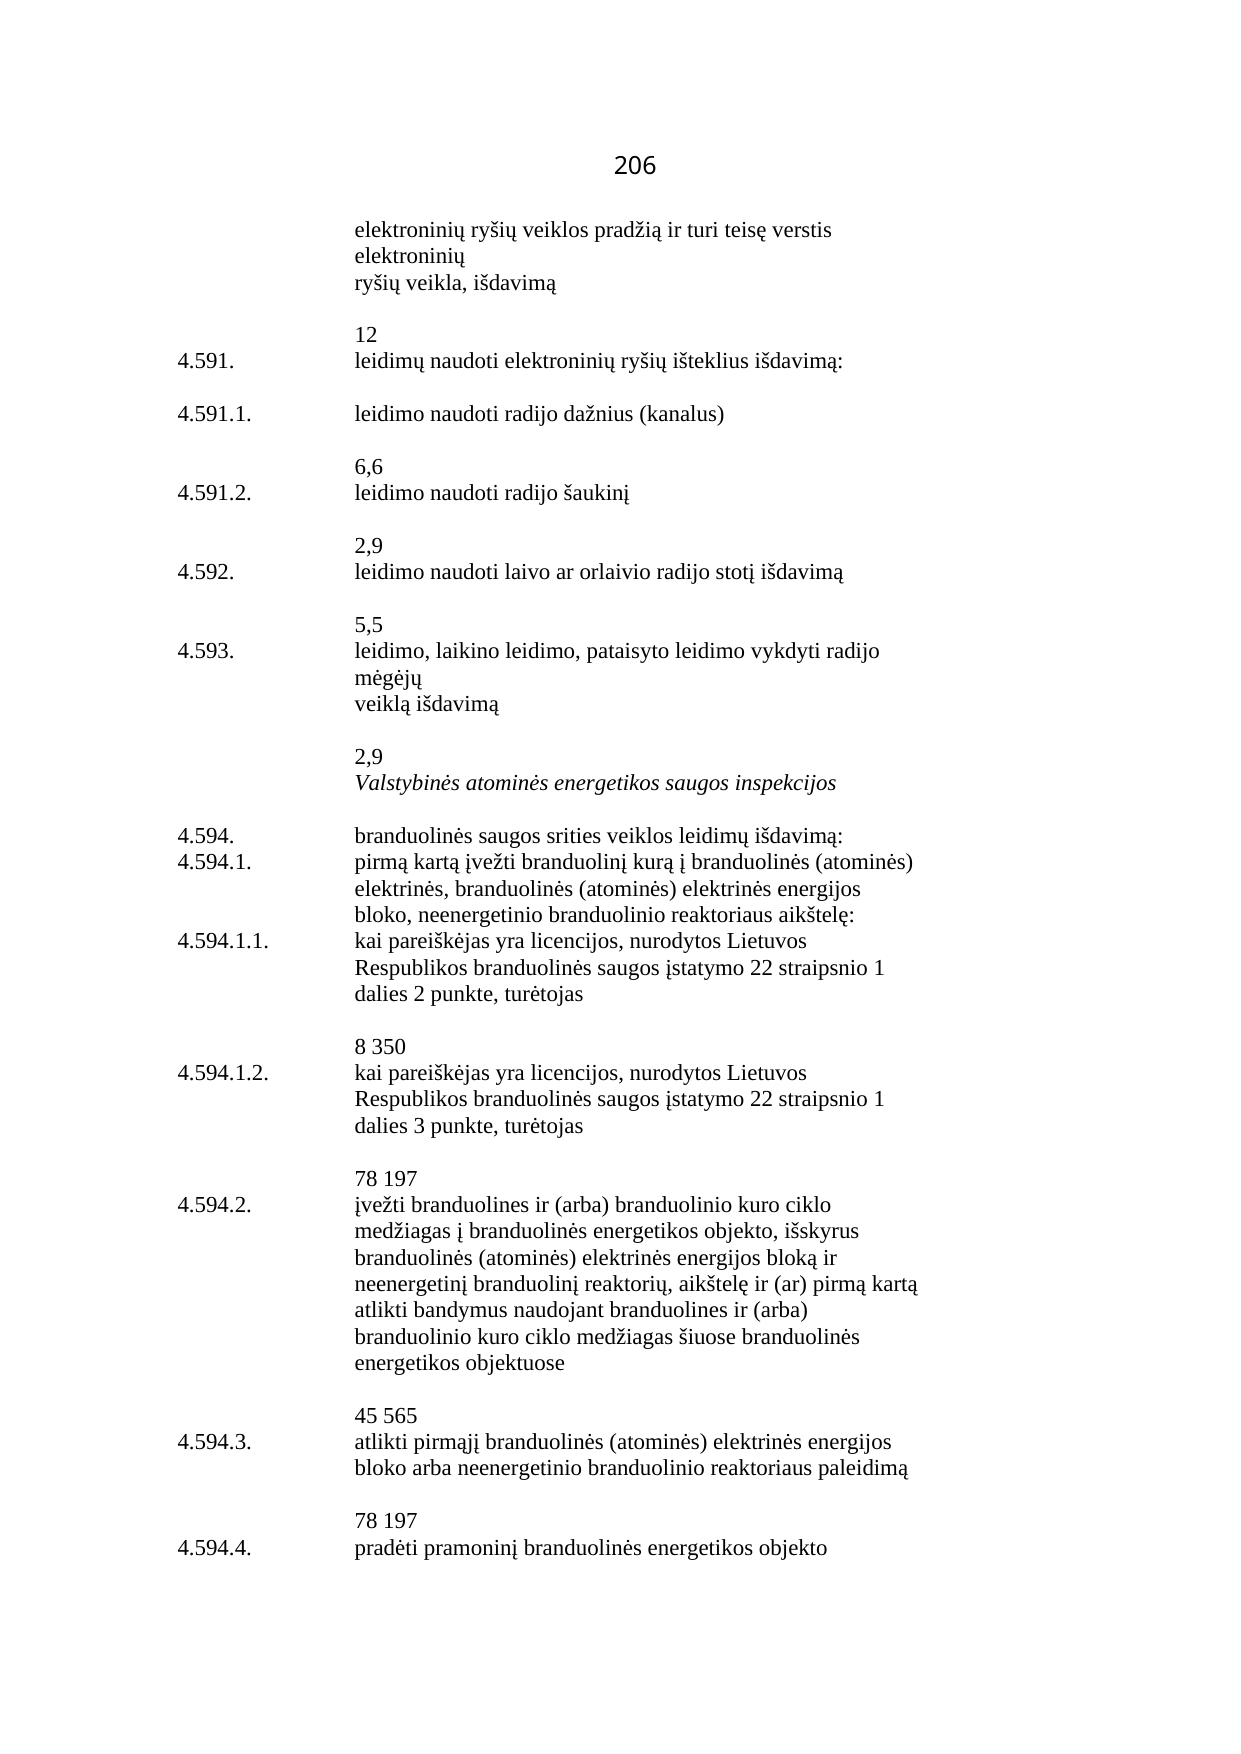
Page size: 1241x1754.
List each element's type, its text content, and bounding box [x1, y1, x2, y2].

text dalies 2 punkte, turėtojas 8 350 [354, 980, 945, 1059]
text branduolinės (atominės) elektrinės energijos bloką ir [354, 1244, 945, 1270]
text bloko, neenergetinio branduolinio reaktoriaus aikštelę: [354, 901, 945, 927]
text 4.591.2. leidimo naudoti radijo šaukinį 2,9 [177, 479, 945, 558]
text Valstybinės atominės energetikos saugos inspekcijos [354, 769, 945, 822]
text bloko arba neenergetinio branduolinio reaktoriaus paleidimą 78 197 [354, 1454, 945, 1533]
text 4.592. leidimo naudoti laivo ar orlaivio radijo stotį išdavimą 5,5 [177, 558, 945, 637]
text 4.594.3. atlikti pirmąjį branduolinės (atominės) elektrinės energijos [177, 1428, 945, 1454]
text Respublikos branduolinės saugos įstatymo 22 straipsnio 1 [354, 1086, 945, 1112]
text medžiagas į branduolinės energetikos objekto, išskyrus [354, 1217, 945, 1244]
text 4.591. leidimų naudoti elektroninių ryšių išteklius išdavimą: [177, 348, 945, 400]
text 4.594.1. pirmą kartą įvežti branduolinį kurą į branduolinės (atominės) [177, 848, 945, 875]
text 4.591.1. leidimo naudoti radijo dažnius (kanalus) 6,6 [177, 400, 945, 479]
text 4.594.1.2. kai pareiškėjas yra licencijos, nurodytos Lietuvos [177, 1059, 945, 1086]
text 4.594.2. įvežti branduolines ir (arba) branduolinio kuro ciklo [177, 1191, 945, 1217]
text dalies 3 punkte, turėtojas 78 197 [354, 1112, 945, 1191]
text elektroninių ryšių veiklos pradžią ir turi teisę verstis elektroninių [354, 216, 945, 268]
text neenergetinį branduolinį reaktorių, aikštelę ir (ar) pirmą kartą [354, 1270, 945, 1296]
text energetikos objektuose 45 565 [354, 1349, 945, 1428]
text veiklą išdavimą 2,9 [354, 690, 945, 769]
text branduolinio kuro ciklo medžiagas šiuose branduolinės [354, 1323, 945, 1349]
text Respublikos branduolinės saugos įstatymo 22 straipsnio 1 [354, 954, 945, 980]
text 4.594.1.1. kai pareiškėjas yra licencijos, nurodytos Lietuvos [177, 927, 945, 954]
text 4.594. branduolinės saugos srities veiklos leidimų išdavimą: [177, 822, 945, 848]
text ryšių veikla, išdavimą 12 [354, 268, 945, 348]
text 4.593. leidimo, laikino leidimo, pataisyto leidimo vykdyti radijo mėgėjų [177, 637, 945, 690]
text elektrinės, branduolinės (atominės) elektrinės energijos [354, 875, 945, 901]
text atlikti bandymus naudojant branduolines ir (arba) [354, 1296, 945, 1323]
text 4.594.4. pradėti pramoninį branduolinės energetikos objekto [177, 1533, 945, 1560]
